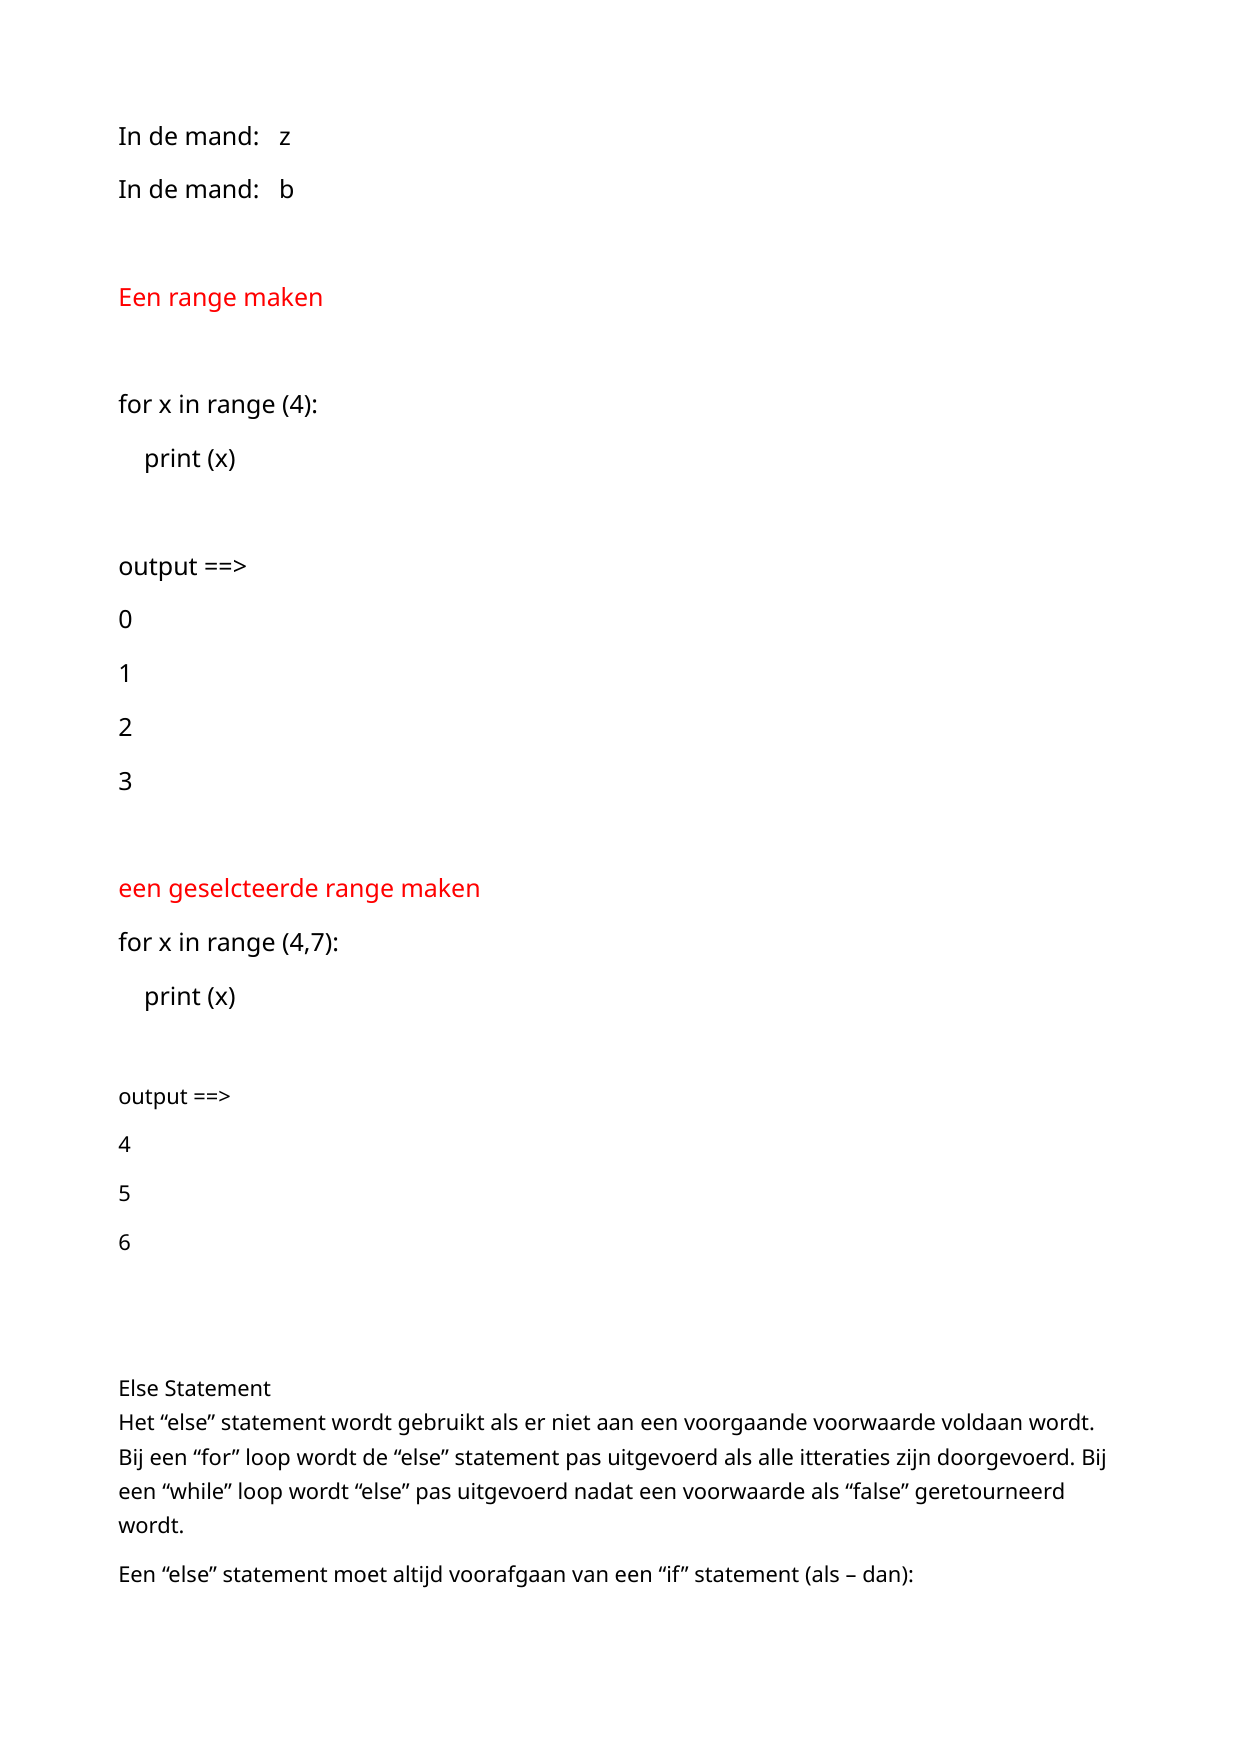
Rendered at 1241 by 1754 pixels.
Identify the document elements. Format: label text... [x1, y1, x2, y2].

text 6 [118, 1227, 1122, 1257]
text een geselcteerde range maken [118, 871, 1122, 905]
text Een range maken [118, 279, 1122, 313]
text 2 [118, 709, 1122, 743]
text 0 [118, 602, 1122, 636]
text print (x) [118, 441, 1122, 475]
text print (x) [118, 978, 1122, 1012]
text for x in range (4): [118, 387, 1122, 421]
text 3 [118, 763, 1122, 797]
text output ==> [118, 548, 1122, 582]
text Else Statement Het “else” statement wordt gebruikt als er niet aan een voorgaande voorwaarde voldaan wordt. Bij een “for” loop wordt de “else” statement pas uitgevoerd als alle itteraties zijn doorgevoerd. Bij een “while” loop wordt “else” pas uitgevoerd nadat een voorwaarde als “false” geretourneerd wordt. [118, 1373, 1122, 1539]
text for x in range (4,7): [118, 924, 1122, 958]
text 5 [118, 1178, 1122, 1208]
text In de mand: z [118, 118, 1122, 152]
text 4 [118, 1129, 1122, 1159]
text 1 [118, 656, 1122, 690]
text output ==> [118, 1081, 1122, 1110]
text Een “else” statement moet altijd voorafgaan van een “if” statement (als – dan): [118, 1558, 1122, 1588]
text In de mand: b [118, 172, 1122, 206]
